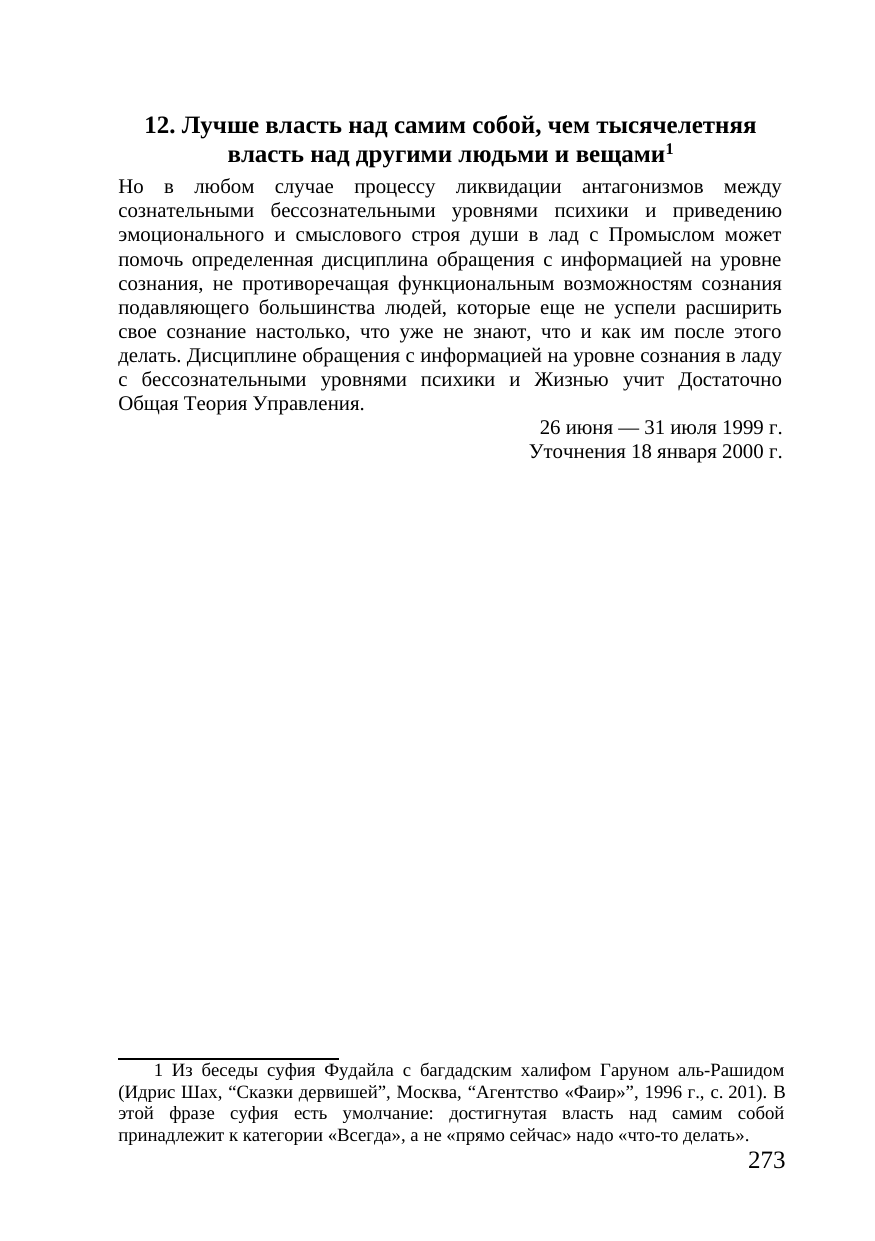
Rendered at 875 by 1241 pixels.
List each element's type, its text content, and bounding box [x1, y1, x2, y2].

text Но в любом случае процессу ликвидации антагонизмов между сознательными бессознательными уровнями психики и приведению эмоционального и смыслового строя души в лад с Промыслом может помочь определенная дисциплина обращения с информацией на уровне сознания, не противоречащая функциональным возможностям сознания подавляющего большинства людей, которые еще не успели расширить свое сознание настолько, что уже не знают, что и как им после этого делать. Дисциплине обращения с информацией на уровне сознания в ладу с бессознательными уровнями психики и Жизнью учит Достаточно Общая Теория Управления. [118, 174, 783, 415]
text Уточнения 18 января 2000 г. [118, 439, 783, 463]
text Из беседы суфия Фудайла с багдадским халифом Гаруном аль-Рашидом (Идрис Шах, “Сказки дервишей”, Москва, “Агентство «Фаир»”, 1996 г., с. 201). В этой фразе суфия есть умолчание: достигнутая власть над самим собой принадлежит к категории «Всегда», а не «прямо сейчас» надо «что-то делать». [118, 1059, 786, 1145]
subtitle 12. Лучше власть над самим собой, чем тысячелетняя власть над другими людьми и вещами [118, 111, 783, 168]
text 26 июня — 31 июля 1999 г. [118, 415, 783, 439]
